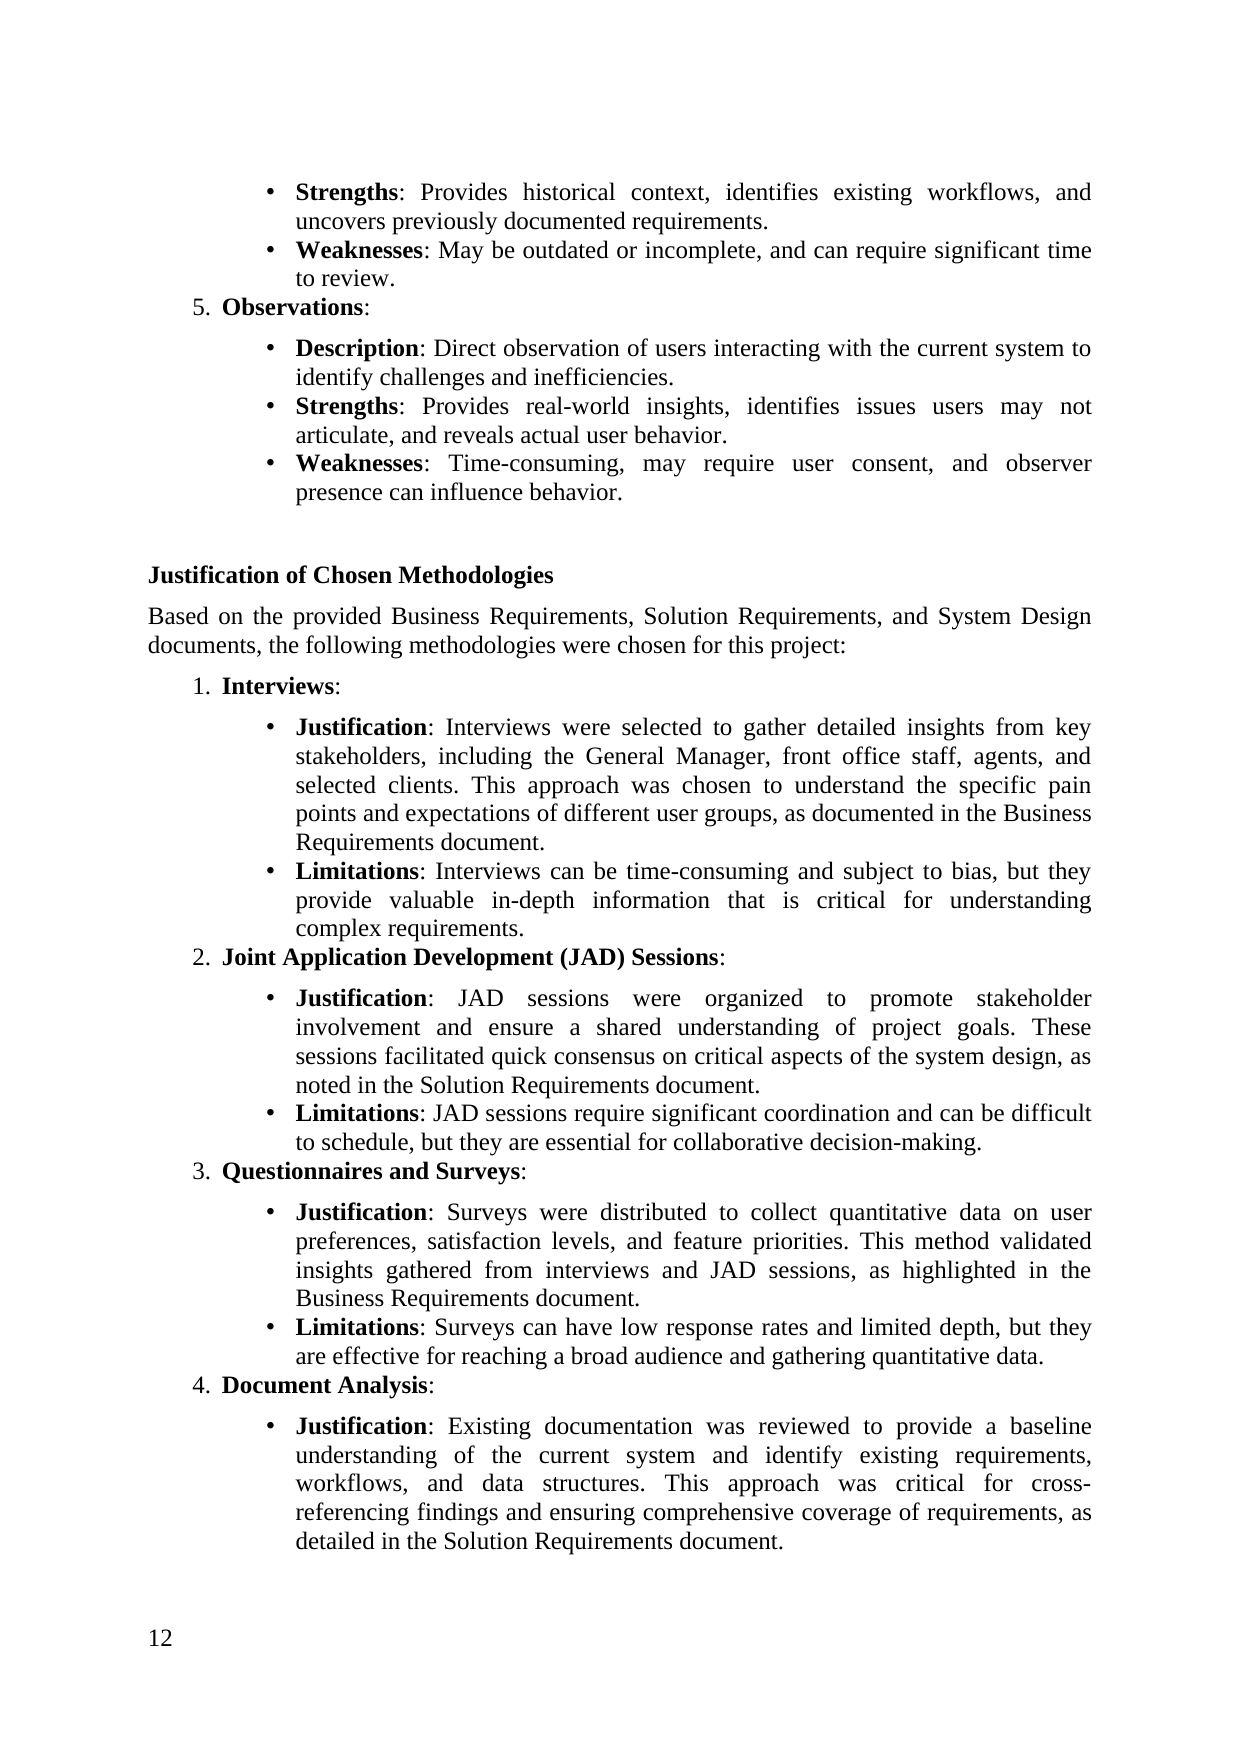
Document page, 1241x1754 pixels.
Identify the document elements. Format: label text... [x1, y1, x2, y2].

list Limitations: Surveys can have low response rates and limited depth, but they are effective for reaching a broad audience and gathering quantitative data. [266, 1312, 1092, 1370]
list Interviews: [192, 671, 1092, 700]
list Joint Application Development (JAD) Sessions: [192, 942, 1092, 971]
list Observations: [192, 292, 1092, 321]
list Weaknesses: May be outdated or incomplete, and can require significant time to review. [266, 235, 1092, 292]
subtitle Justification of Chosen Methodologies [148, 560, 1092, 588]
list Weaknesses: Time-consuming, may require user consent, and observer presence can influence behavior. [266, 448, 1092, 506]
text Based on the provided Business Requirements, Solution Requirements, and System Design documents, the following methodologies were chosen for this project: [148, 601, 1092, 658]
list Limitations: Interviews can be time-consuming and subject to bias, but they provide valuable in-depth information that is critical for understanding complex requirements. [266, 856, 1092, 942]
list Questionnaires and Surveys: [192, 1156, 1092, 1185]
list Justification: Existing documentation was reviewed to provide a baseline understanding of the current system and identify existing requirements, workflows, and data structures. This approach was critical for cross-referencing findings and ensuring comprehensive coverage of requirements, as detailed in the Solution Requirements document. [266, 1411, 1092, 1555]
list Justification: JAD sessions were organized to promote stakeholder involvement and ensure a shared understanding of project goals. These sessions facilitated quick consensus on critical aspects of the system design, as noted in the Solution Requirements document. [266, 983, 1092, 1098]
list Document Analysis: [192, 1370, 1092, 1398]
list Description: Direct observation of users interacting with the current system to identify challenges and inefficiencies. [266, 333, 1092, 391]
list Strengths: Provides historical context, identifies existing workflows, and uncovers previously documented requirements. [266, 177, 1092, 235]
list Justification: Surveys were distributed to collect quantitative data on user preferences, satisfaction levels, and feature priorities. This method validated insights gathered from interviews and JAD sessions, as highlighted in the Business Requirements document. [266, 1197, 1092, 1312]
list Strengths: Provides real-world insights, identifies issues users may not articulate, and reveals actual user behavior. [266, 391, 1092, 448]
list Limitations: JAD sessions require significant coordination and can be difficult to schedule, but they are essential for collaborative decision-making. [266, 1098, 1092, 1156]
list Justification: Interviews were selected to gather detailed insights from key stakeholders, including the General Manager, front office staff, agents, and selected clients. This approach was chosen to understand the specific pain points and expectations of different user groups, as documented in the Business Requirements document. [266, 712, 1092, 856]
